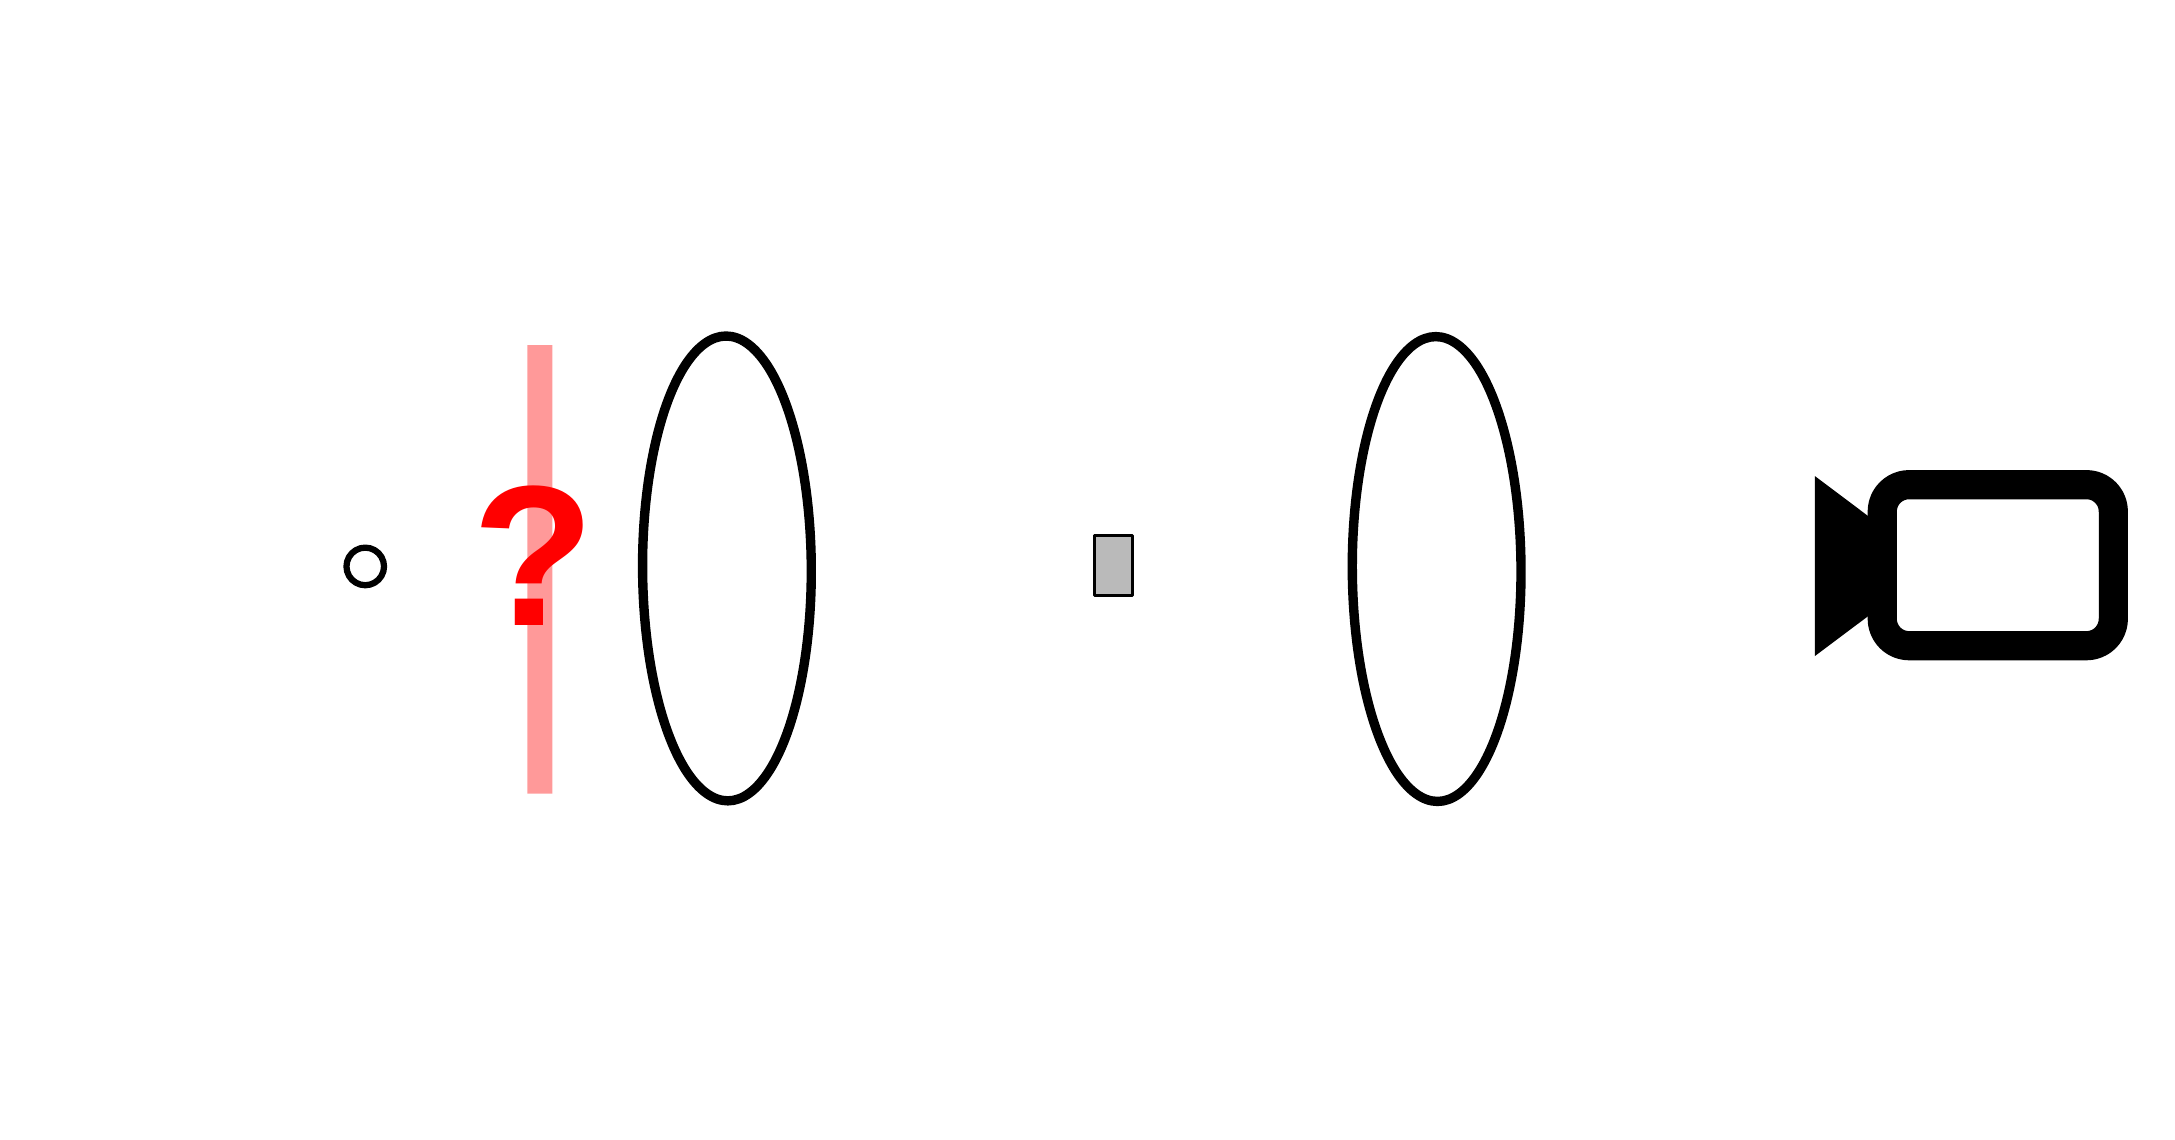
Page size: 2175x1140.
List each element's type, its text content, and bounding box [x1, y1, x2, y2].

text_box [1814, 476, 1875, 657]
text_box [1094, 535, 1133, 596]
text_box [642, 336, 812, 801]
text_box [1882, 484, 2114, 646]
text_box ? [428, 437, 639, 676]
text_box [1352, 336, 1522, 802]
